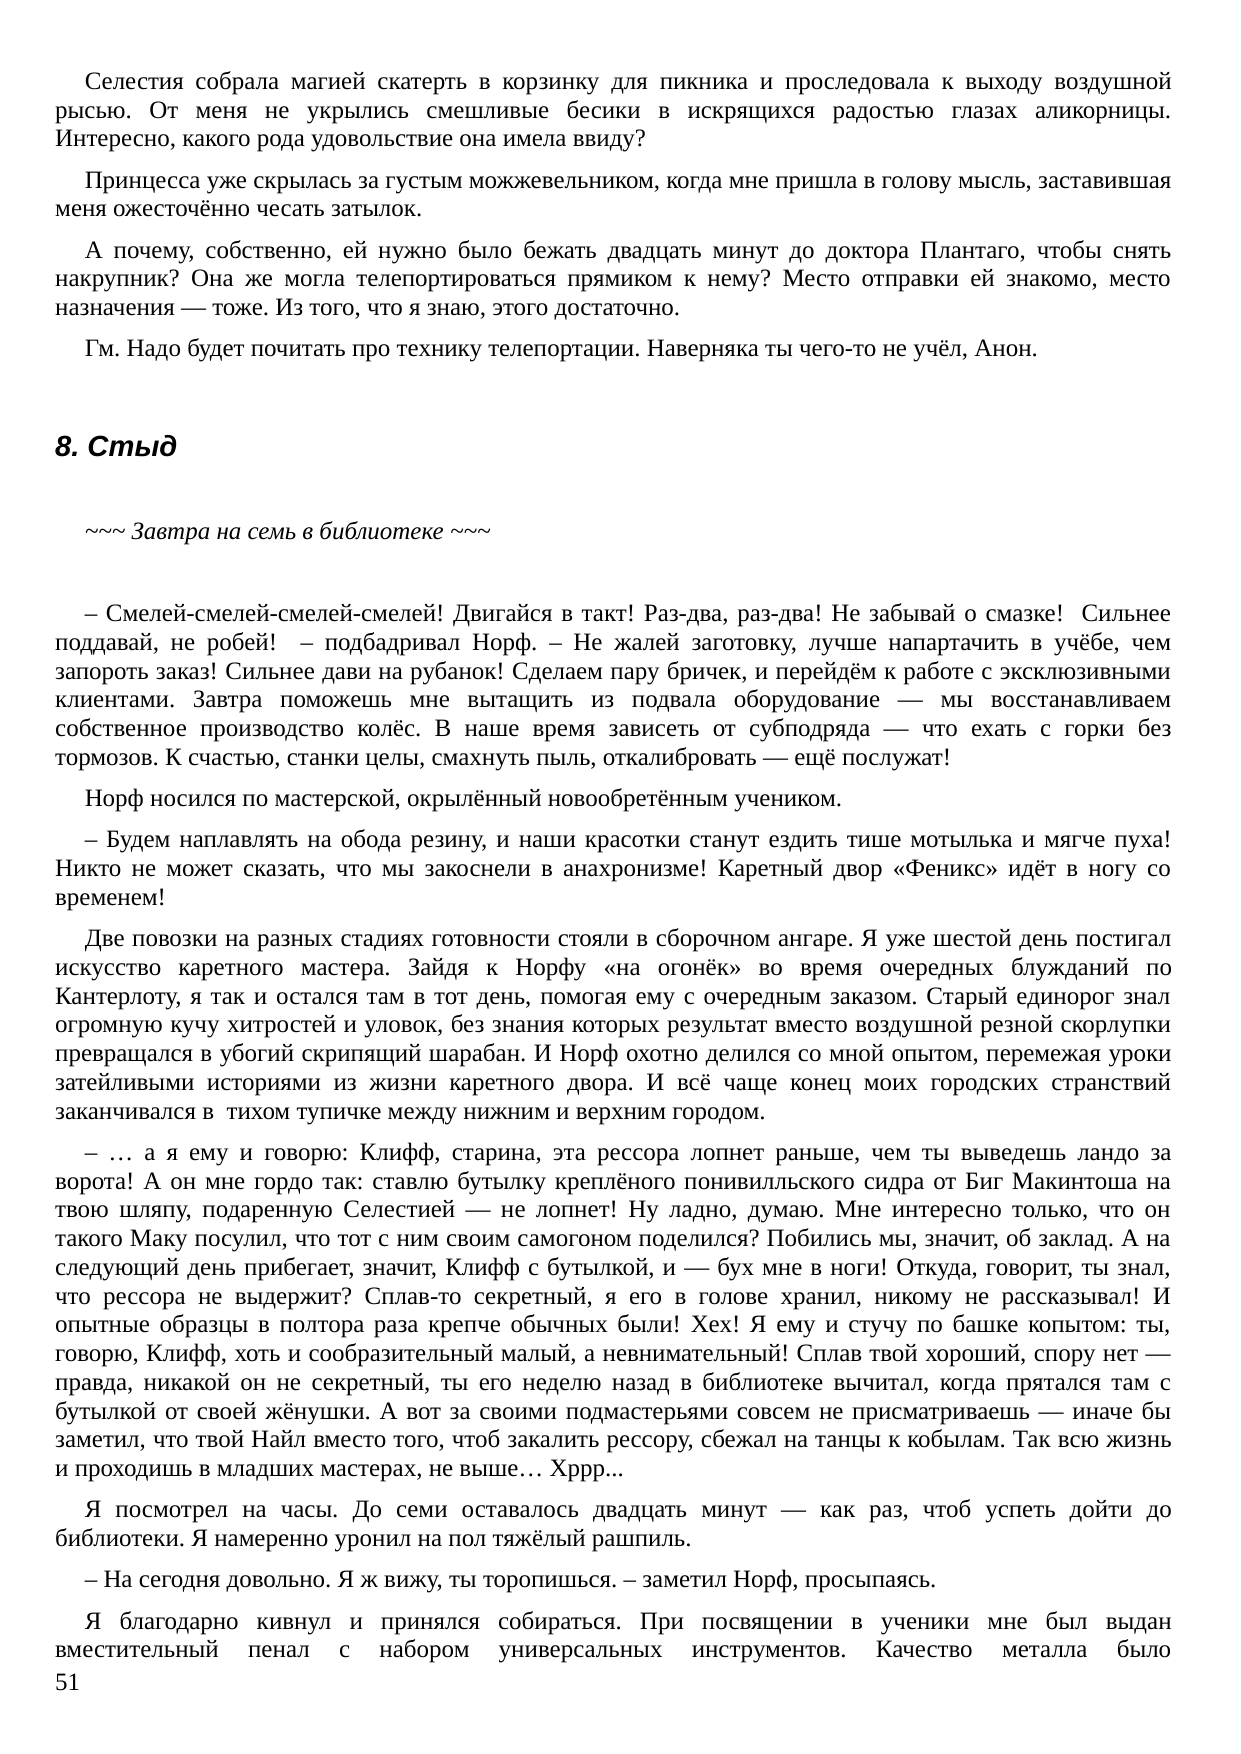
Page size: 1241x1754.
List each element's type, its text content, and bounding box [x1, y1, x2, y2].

text – Будем наплавлять на обода резину, и наши красотки станут ездить тише мотылька и мягче пуха! Никто не может сказать, что мы закоснели в анахронизме! Каретный двор «Феникс» идёт в ногу со временем! [55, 824, 1173, 911]
text Две повозки на разных стадиях готовности стояли в сборочном ангаре. Я уже шестой день постигал искусство каретного мастера. Зайдя к Норфу «на огонёк» во время очередных блужданий по Кантерлоту, я так и остался там в тот день, помогая ему с очередным заказом. Старый единорог знал огромную кучу хитростей и уловок, без знания которых результат вместо воздушной резной скорлупки превращался в убогий скрипящий шарабан. И Норф охотно делился со мной опытом, перемежая уроки затейливыми историями из жизни каретного двора. И всё чаще конец моих городских странствий заканчивался в тихом тупичке между нижним и верхним городом. [55, 923, 1173, 1124]
text Селестия собрала магией скатерть в корзинку для пикника и проследовала к выходу воздушной рысью. От меня не укрылись смешливые бесики в искрящихся радостью глазах аликорницы. Интересно, какого рода удовольствие она имела ввиду? [55, 66, 1173, 152]
text Гм. Надо будет почитать про технику телепортации. Наверняка ты чего-то не учёл, Анон. [55, 333, 1173, 362]
text Норф носился по мастерской, окрылённый новообретённым учеником. [55, 783, 1173, 812]
text ~~~ Завтра на семь в библиотеке ~~~ [55, 516, 1173, 544]
text Я благодарно кивнул и принялся собираться. При посвящении в ученики мне был выдан вместительный пенал с набором универсальных инструментов. Качество металла было [55, 1606, 1173, 1663]
text – … а я ему и говорю: Клифф, старина, эта рессора лопнет раньше, чем ты выведешь ландо за ворота! А он мне гордо так: ставлю бутылку креплёного понивилльского сидра от Биг Макинтоша на твою шляпу, подаренную Селестией — не лопнет! Ну ладно, думаю. Мне интересно только, что он такого Маку посулил, что тот с ним своим самогоном поделился? Побились мы, значит, об заклад. А на следующий день прибегает, значит, Клифф с бутылкой, и — бух мне в ноги! Откуда, говорит, ты знал, что рессора не выдержит? Сплав-то секретный, я его в голове хранил, никому не рассказывал! И опытные образцы в полтора раза крепче обычных были! Хех! Я ему и стучу по башке копытом: ты, говорю, Клифф, хоть и сообразительный малый, а невнимательный! Сплав твой хороший, спору нет — правда, никакой он не секретный, ты его неделю назад в библиотеке вычитал, когда прятался там с бутылкой от своей жёнушки. А вот за своими подмастерьями совсем не присматриваешь — иначе бы заметил, что твой Найл вместо того, чтоб закалить рессору, сбежал на танцы к кобылам. Так всю жизнь и проходишь в младших мастерах, не выше… Хррр... [55, 1137, 1173, 1482]
subtitle 8. Стыд [55, 428, 1173, 462]
text – На сегодня довольно. Я ж вижу, ты торопишься. – заметил Норф, просыпаясь. [55, 1564, 1173, 1593]
text Принцесса уже скрылась за густым можжевельником, когда мне пришла в голову мысль, заставившая меня ожесточённо чесать затылок. [55, 165, 1173, 222]
text А почему, собственно, ей нужно было бежать двадцать минут до доктора Плантаго, чтобы снять накрупник? Она же могла телепортироваться прямиком к нему? Место отправки ей знакомо, место назначения — тоже. Из того, что я знаю, этого достаточно. [55, 235, 1173, 321]
text – Смелей-смелей-смелей-смелей! Двигайся в такт! Раз-два, раз-два! Не забывай о смазке! Сильнее поддавай, не робей! – подбадривал Норф. – Не жалей заготовку, лучше напартачить в учёбе, чем запороть заказ! Сильнее дави на рубанок! Сделаем пару бричек, и перейдём к работе с эксклюзивными клиентами. Завтра поможешь мне вытащить из подвала оборудование — мы восстанавливаем собственное производство колёс. В наше время зависеть от субподряда — что ехать с горки без тормозов. К счастью, станки целы, смахнуть пыль, откалибровать — ещё послужат! [55, 598, 1173, 771]
text Я посмотрел на часы. До семи оставалось двадцать минут — как раз, чтоб успеть дойти до библиотеки. Я намеренно уронил на пол тяжёлый рашпиль. [55, 1494, 1173, 1552]
